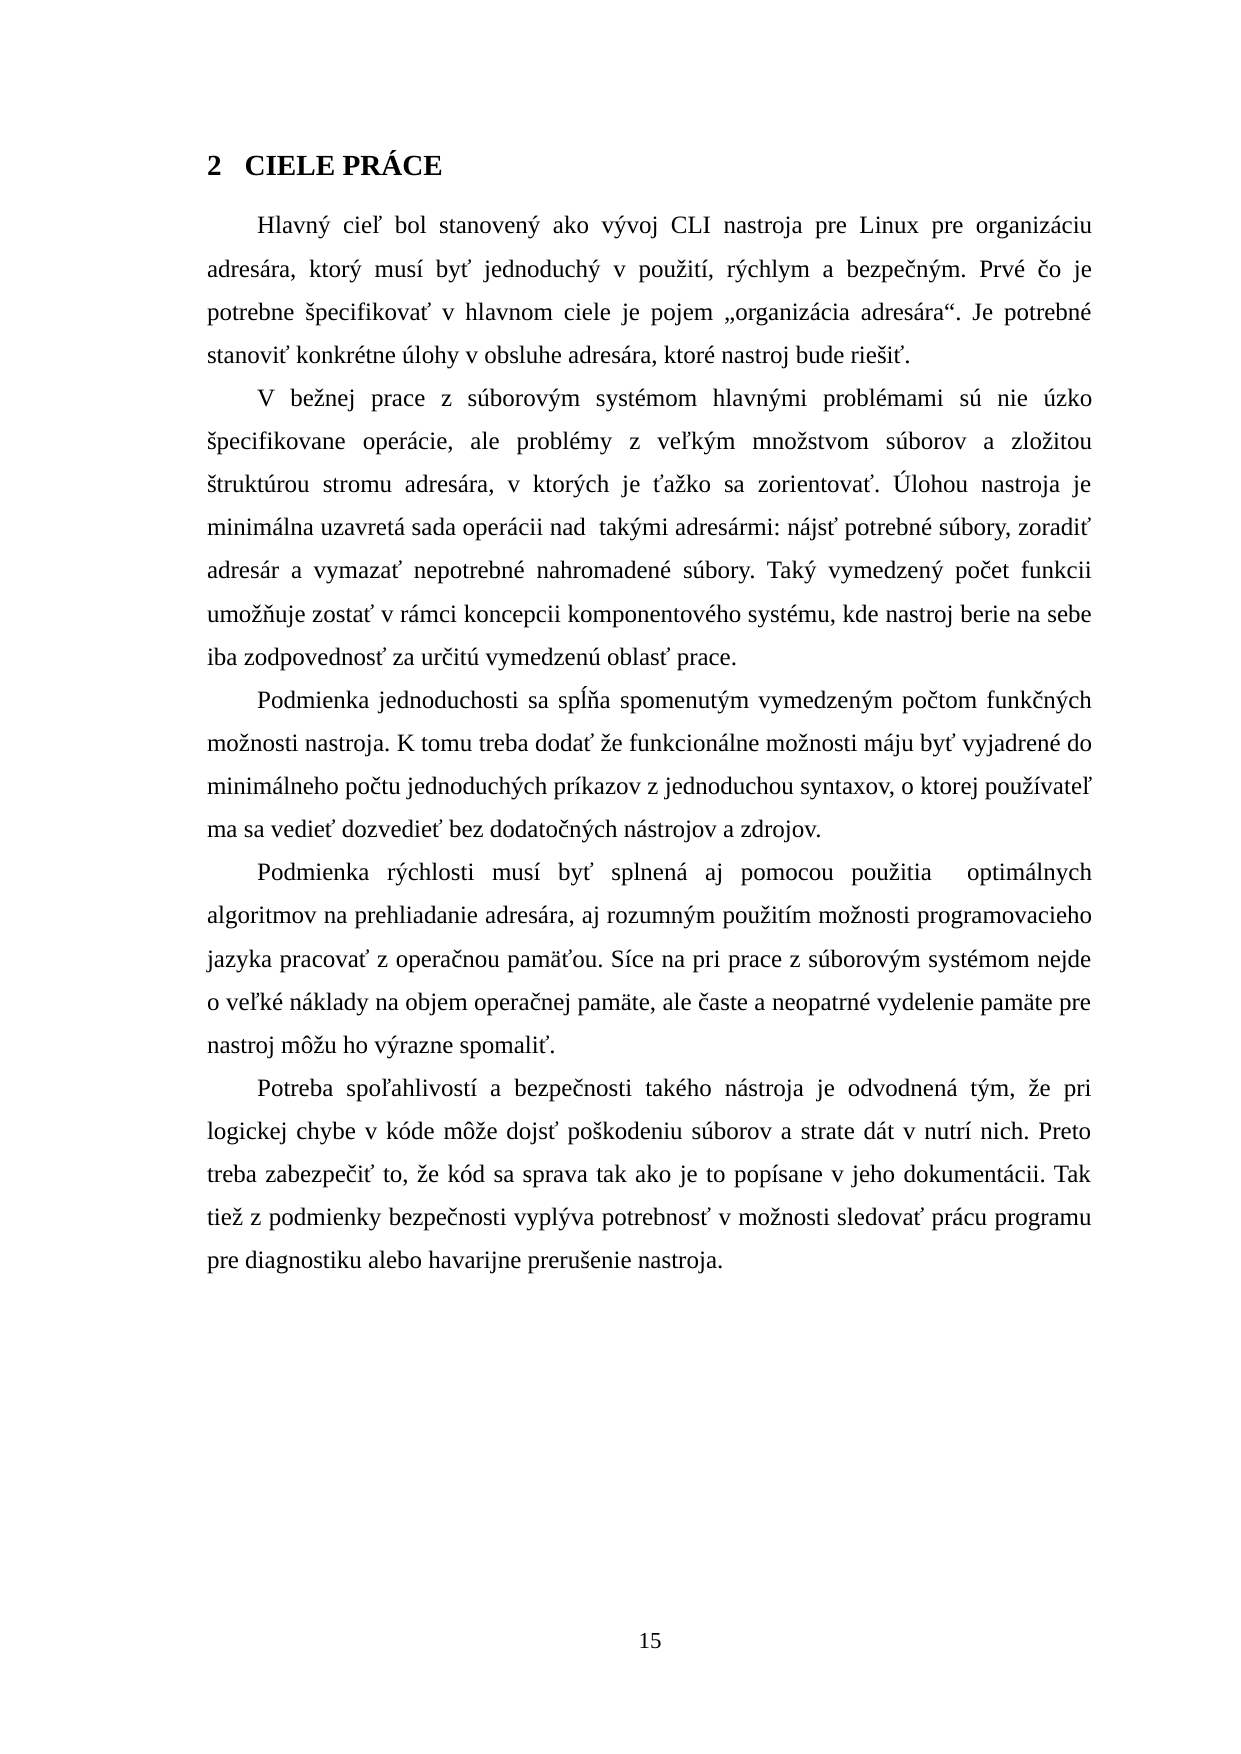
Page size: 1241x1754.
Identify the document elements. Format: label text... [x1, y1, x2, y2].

text Podmienka jednoduchosti sa spĺňa spomenutým vymedzeným počtom funkčných možnosti nastroja. K tomu treba dodať že funkcionálne možnosti máju byť vyjadrené do minimálneho počtu jednoduchých príkazov z jednoduchou syntaxov, o ktorej používateľ ma sa vedieť dozvedieť bez dodatočných nástrojov a zdrojov. [207, 685, 1092, 843]
text V bežnej prace z súborovým systémom hlavnými problémami sú nie úzko špecifikovane operácie, ale problémy z veľkým množstvom súborov a zložitou štruktúrou stromu adresára, v ktorých je ťažko sa zorientovať. Úlohou nastroja je minimálna uzavretá sada operácii nad takými adresármi: nájsť potrebné súbory, zoradiť adresár a vymazať nepotrebné nahromadené súbory. Taký vymedzený počet funkcii umožňuje zostať v rámci koncepcii komponentového systému, kde nastroj berie na sebe iba zodpovednosť za určitú vymedzenú oblasť prace. [207, 383, 1092, 671]
subtitle Ciele práce [207, 148, 1092, 181]
text Podmienka rýchlosti musí byť splnená aj pomocou použitia optimálnych algoritmov na prehliadanie adresára, aj rozumným použitím možnosti programovacieho jazyka pracovať z operačnou pamäťou. Síce na pri prace z súborovým systémom nejde o veľké náklady na objem operačnej pamäte, ale časte a neopatrné vydelenie pamäte pre nastroj môžu ho výrazne spomaliť. [207, 857, 1092, 1059]
text Hlavný cieľ bol stanovený ako vývoj CLI nastroja pre Linux pre organizáciu adresára, ktorý musí byť jednoduchý v použití, rýchlym a bezpečným. Prvé čo je potrebne špecifikovať v hlavnom ciele je pojem „organizácia adresára“. Je potrebné stanoviť konkrétne úlohy v obsluhe adresára, ktoré nastroj bude riešiť. [207, 211, 1092, 369]
text Potreba spoľahlivostí a bezpečnosti takého nástroja je odvodnená tým, že pri logickej chybe v kóde môže dojsť poškodeniu súborov a strate dát v nutrí nich. Preto treba zabezpečiť to, že kód sa sprava tak ako je to popísane v jeho dokumentácii. Tak tiež z podmienky bezpečnosti vyplýva potrebnosť v možnosti sledovať prácu programu pre diagnostiku alebo havarijne prerušenie nastroja. [207, 1073, 1092, 1274]
